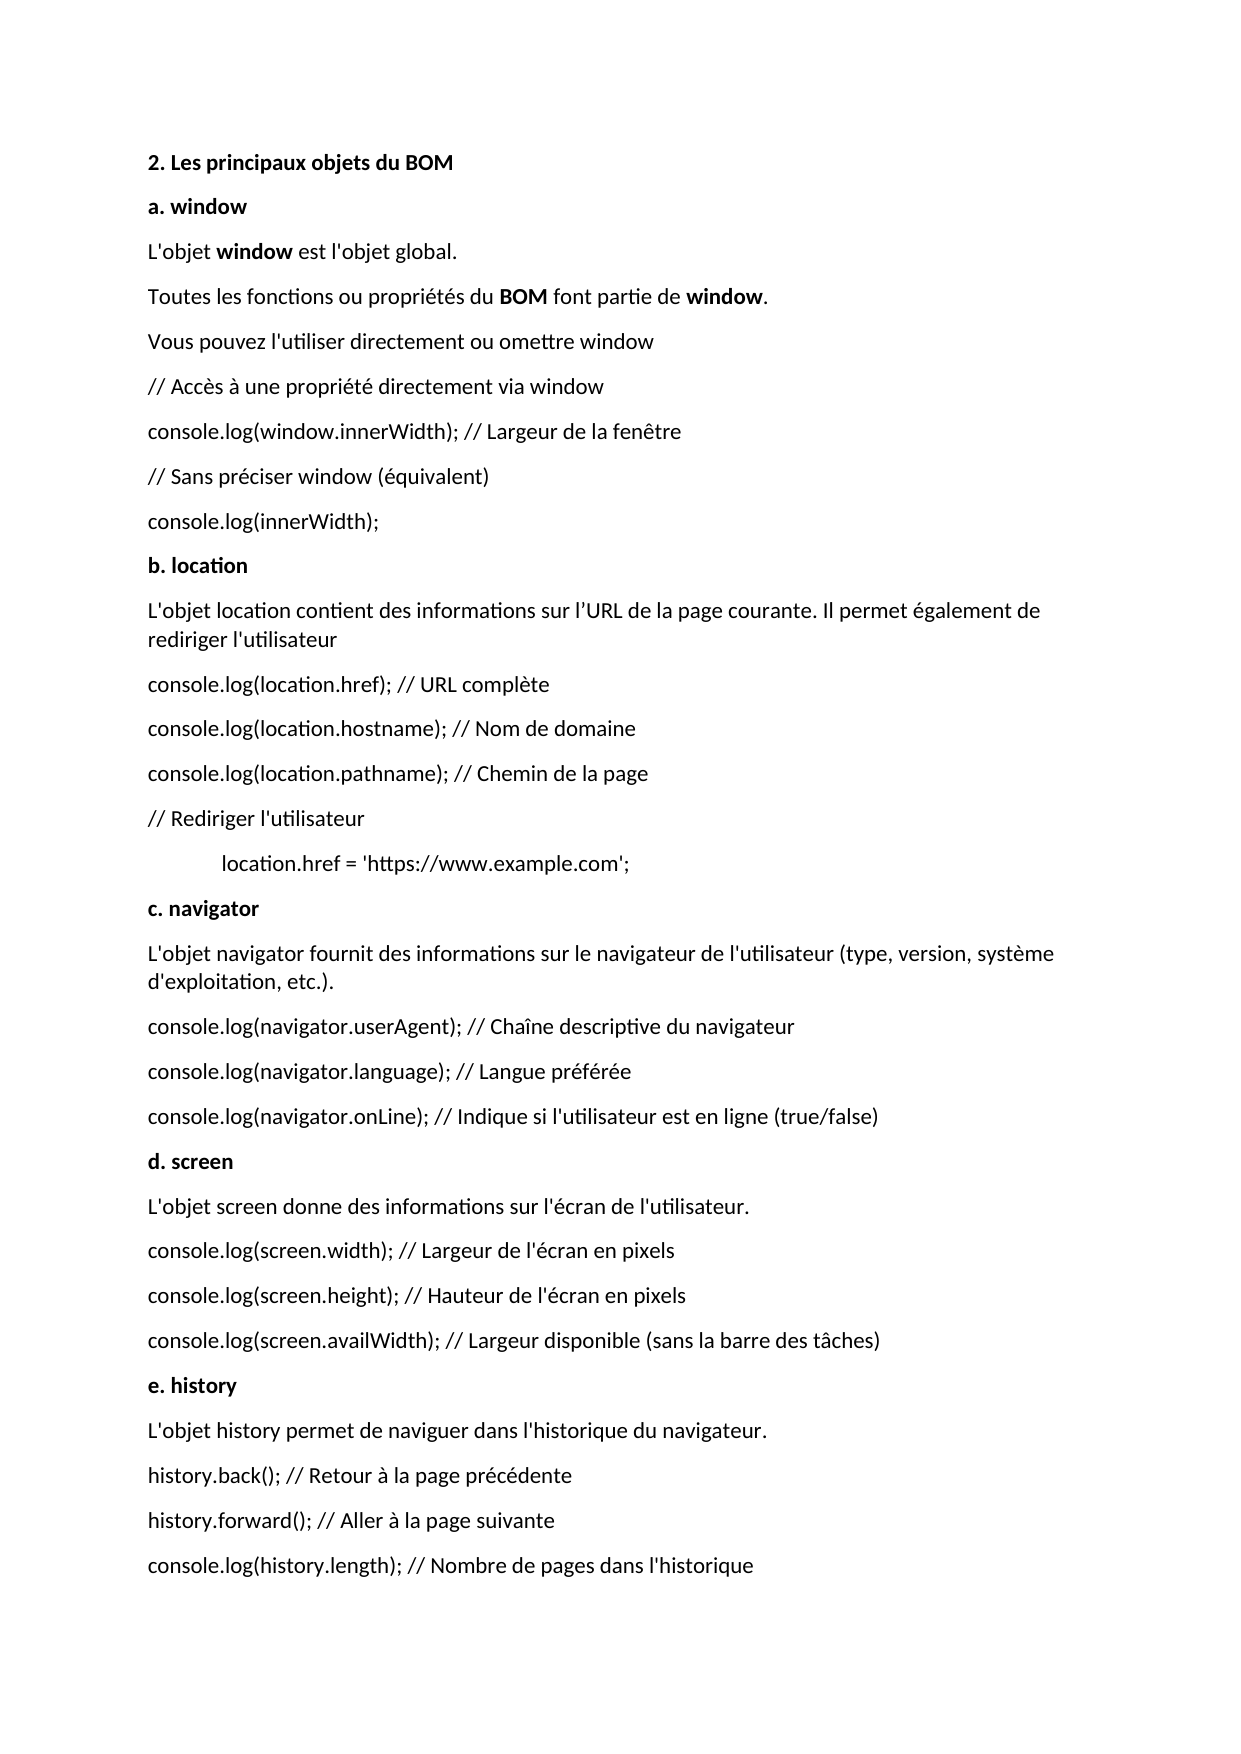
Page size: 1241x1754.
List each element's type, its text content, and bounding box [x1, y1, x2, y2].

text // Sans préciser window (équivalent) [148, 462, 1093, 490]
text L'objet history permet de naviguer dans l'historique du navigateur. [148, 1416, 1093, 1444]
text L'objet location contient des informations sur l’URL de la page courante. Il permet également de rediriger l'utilisateur [148, 597, 1093, 653]
text // Accès à une propriété directement via window [148, 372, 1093, 400]
text L'objet window est l'objet global. [148, 237, 1093, 265]
text // Rediriger l'utilisateur [148, 804, 1093, 832]
text history.back(); // Retour à la page précédente [148, 1461, 1093, 1489]
text location.href = 'https://www.example.com'; [148, 849, 1093, 877]
text console.log(innerWidth); [148, 507, 1093, 535]
text e. history [148, 1371, 1093, 1399]
text console.log(screen.availWidth); // Largeur disponible (sans la barre des tâches) [148, 1326, 1093, 1354]
text L'objet screen donne des informations sur l'écran de l'utilisateur. [148, 1192, 1093, 1220]
text console.log(location.href); // URL complète [148, 670, 1093, 698]
text console.log(location.hostname); // Nom de domaine [148, 714, 1093, 743]
text console.log(window.innerWidth); // Largeur de la fenêtre [148, 417, 1093, 445]
text c. navigator [148, 894, 1093, 922]
text a. window [148, 192, 1093, 221]
text console.log(navigator.language); // Langue préférée [148, 1057, 1093, 1085]
text console.log(history.length); // Nombre de pages dans l'historique [148, 1551, 1093, 1579]
text console.log(navigator.onLine); // Indique si l'utilisateur est en ligne (true/false) [148, 1102, 1093, 1130]
text console.log(location.pathname); // Chemin de la page [148, 759, 1093, 787]
text Vous pouvez l'utiliser directement ou omettre window [148, 327, 1093, 355]
text b. location [148, 552, 1093, 580]
text L'objet navigator fournit des informations sur le navigateur de l'utilisateur (type, version, système d'exploitation, etc.). [148, 939, 1093, 995]
text Toutes les fonctions ou propriétés du BOM font partie de window. [148, 282, 1093, 310]
text 2. Les principaux objets du BOM [148, 148, 1093, 176]
text console.log(screen.height); // Hauteur de l'écran en pixels [148, 1282, 1093, 1309]
text history.forward(); // Aller à la page suivante [148, 1506, 1093, 1534]
text console.log(screen.width); // Largeur de l'écran en pixels [148, 1237, 1093, 1265]
text d. screen [148, 1147, 1093, 1175]
text console.log(navigator.userAgent); // Chaîne descriptive du navigateur [148, 1012, 1093, 1040]
